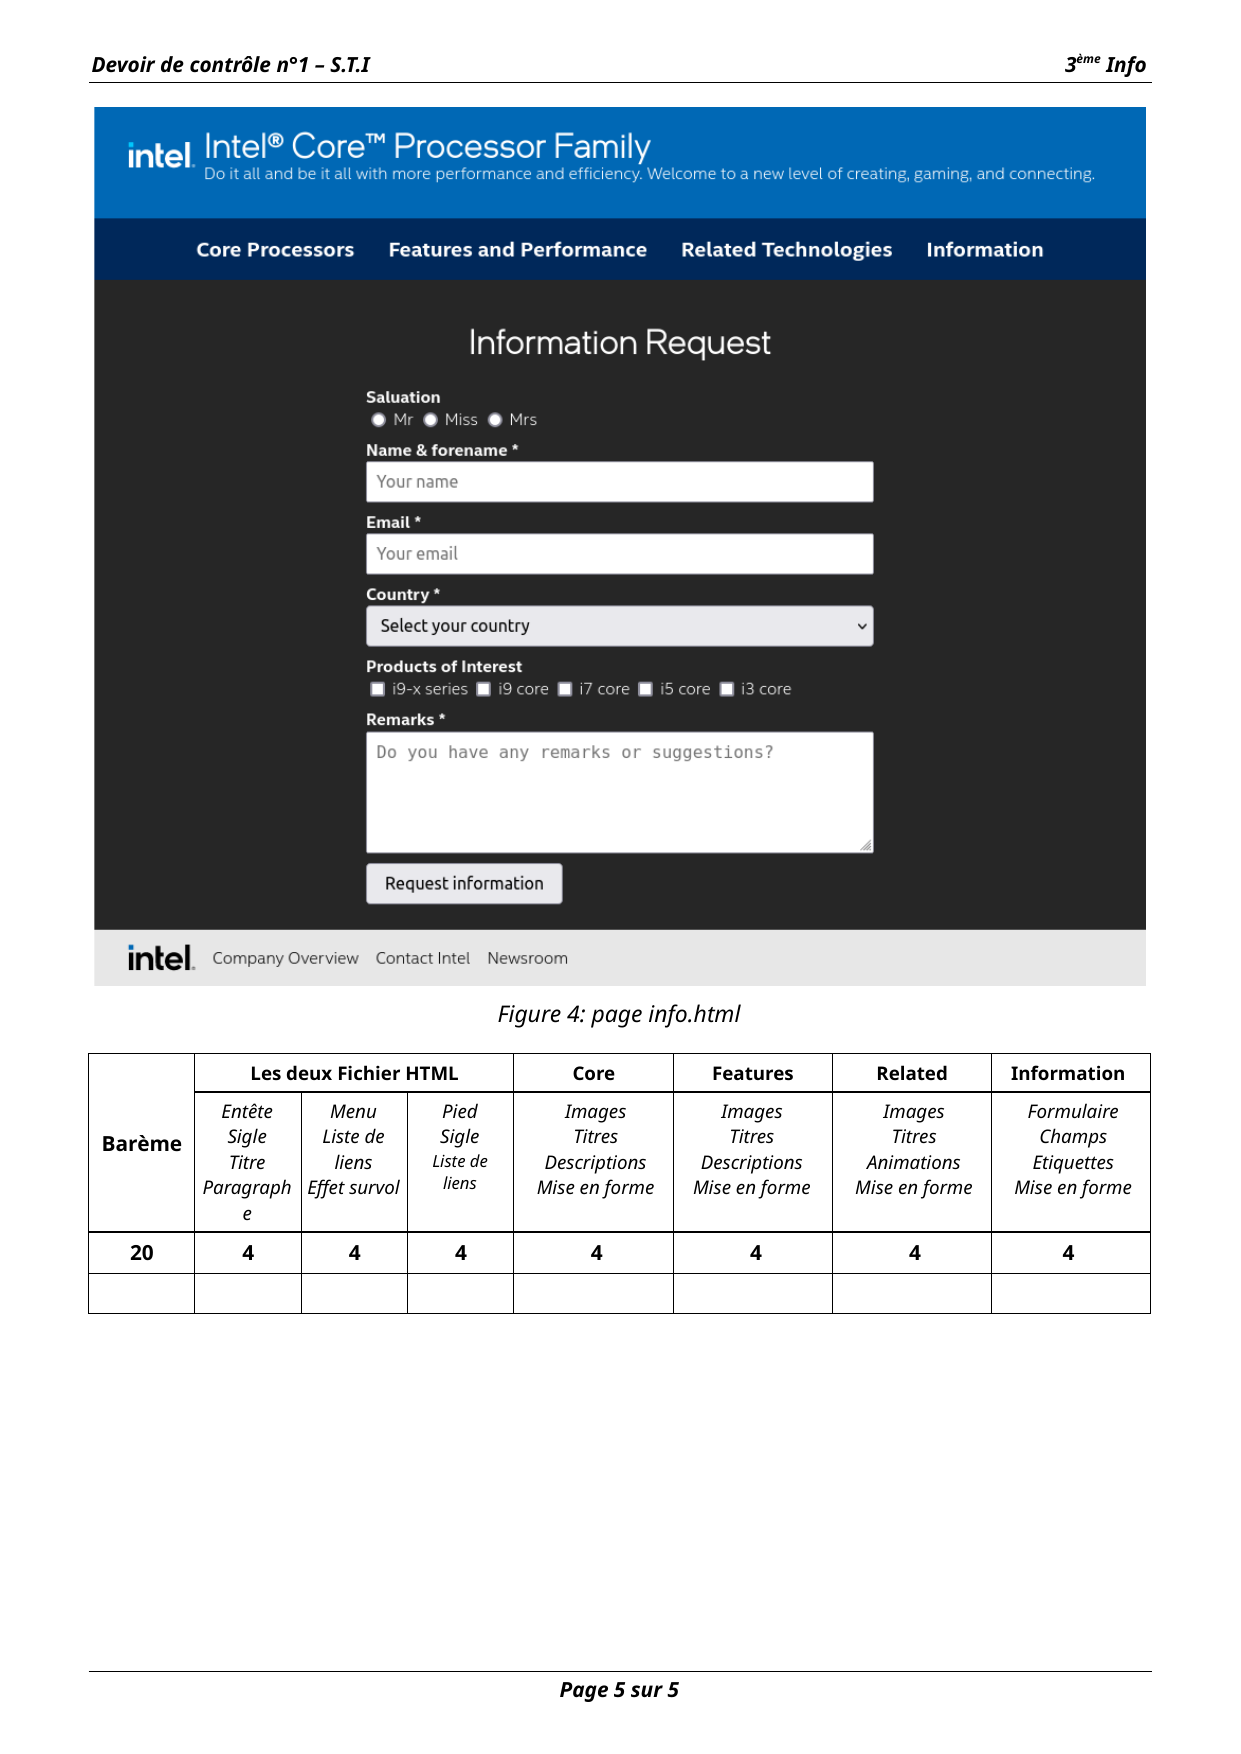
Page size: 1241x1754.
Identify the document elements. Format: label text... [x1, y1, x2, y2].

table_cell Images Titres Animations Mise en forme [833, 1093, 991, 1231]
table_cell Pied Sigle Liste de liens [408, 1093, 513, 1231]
table_cell 4 [302, 1233, 407, 1272]
table_cell [514, 1274, 673, 1313]
table_cell [302, 1274, 407, 1313]
table_cell 20 [89, 1233, 194, 1272]
table_header Les deux Fichier HTML [195, 1054, 513, 1091]
table_cell 4 [674, 1233, 832, 1272]
picture [94, 107, 1146, 986]
table_header Core [514, 1054, 673, 1091]
table_cell 4 [833, 1233, 991, 1272]
table_cell [674, 1274, 832, 1313]
table_header Features [674, 1054, 832, 1091]
table_cell Menu Liste de liens Effet survol [302, 1093, 407, 1231]
table_cell Figure 4: page info.html [89, 95, 1152, 1042]
table_cell Images Titres Descriptions Mise en forme [674, 1093, 832, 1231]
table_cell Formulaire Champs Etiquettes Mise en forme [992, 1093, 1150, 1231]
table_cell 4 [514, 1233, 673, 1272]
table_header Information [992, 1054, 1150, 1091]
table_cell Entête Sigle Titre Paragraphe [195, 1093, 301, 1231]
table_cell [992, 1274, 1150, 1313]
table_cell 4 [408, 1233, 513, 1272]
table_cell 4 [992, 1233, 1150, 1272]
table_cell 4 [195, 1233, 301, 1272]
table_header Related [833, 1054, 991, 1091]
table_cell [89, 1274, 194, 1313]
table_cell [408, 1274, 513, 1313]
table_cell [833, 1274, 991, 1313]
table_cell Images Titres Descriptions Mise en forme [514, 1093, 673, 1231]
table_header Barème [89, 1054, 194, 1231]
table_cell [195, 1274, 301, 1313]
